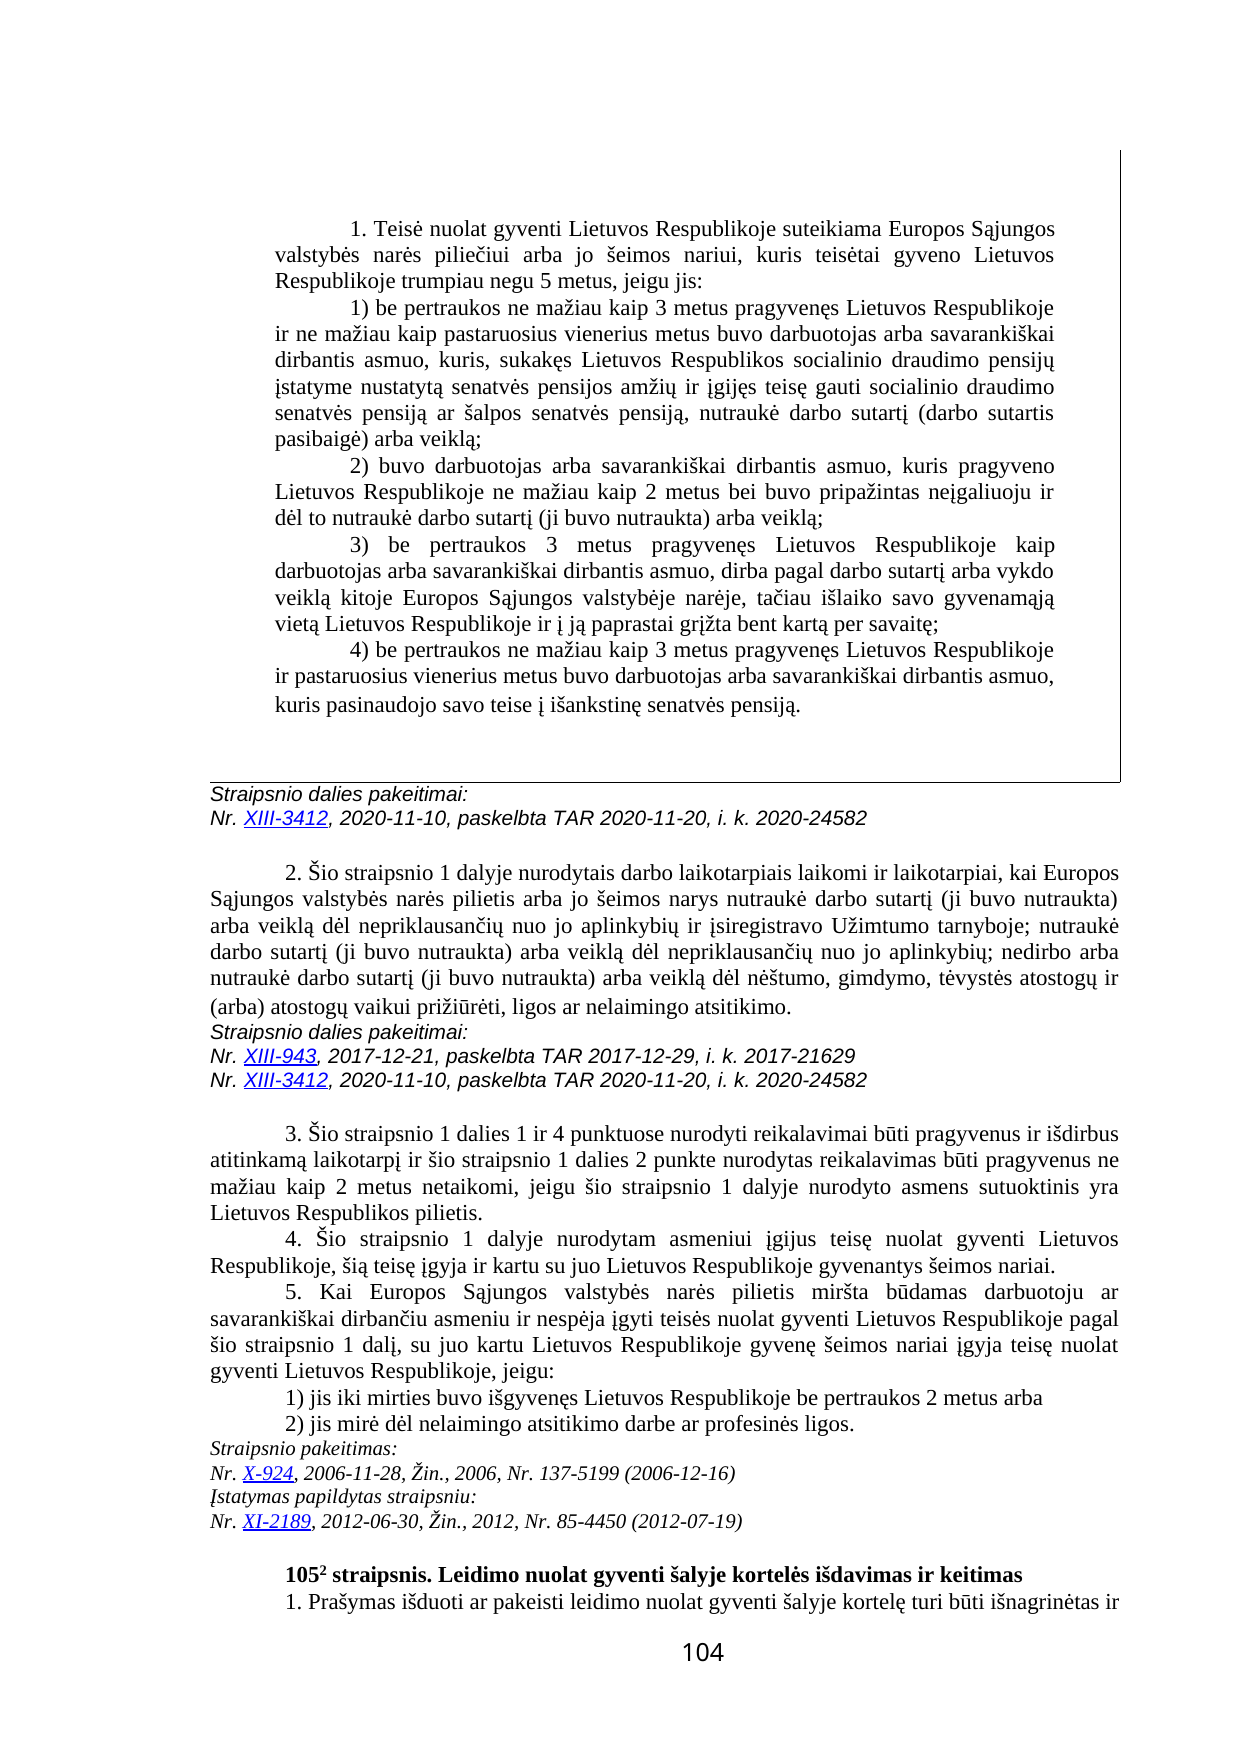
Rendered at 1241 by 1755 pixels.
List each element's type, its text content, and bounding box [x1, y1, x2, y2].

text Nr. XI-2189, 2012-06-30, Žin., 2012, Nr. 85-4450 (2012-07-19) [210, 1508, 1120, 1533]
text Įstatymas papildytas straipsniu: [210, 1484, 1120, 1508]
text 4. Šio straipsnio 1 dalyje nurodytam asmeniui įgijus teisę nuolat gyventi Lietuvos Respublikoje, šią teisę įgyja ir kartu su juo Lietuvos Respublikoje gyvenantys šeimos nariai. [210, 1226, 1120, 1278]
text Straipsnio dalies pakeitimai: [210, 782, 1120, 806]
text Nr. X-924, 2006-11-28, Žin., 2006, Nr. 137-5199 (2006-12-16) [210, 1460, 1120, 1484]
text Nr. XIII-943, 2017-12-21, paskelbta TAR 2017-12-29, i. k. 2017-21629 [210, 1043, 1120, 1067]
text 1. Prašymas išduoti ar pakeisti leidimo nuolat gyventi šalyje kortelę turi būti išnagrinėtas ir [210, 1588, 1120, 1614]
text 2) jis mirė dėl nelaimingo atsitikimo darbe ar profesinės ligos. [210, 1410, 1120, 1436]
text 3. Šio straipsnio 1 dalies 1 ir 4 punktuose nurodyti reikalavimai būti pragyvenus ir išdirbus atitinkamą laikotarpį ir šio straipsnio 1 dalies 2 punkte nurodytas reikalavimas būti pragyvenus ne mažiau kaip 2 metus netaikomi, jeigu šio straipsnio 1 dalyje nurodyto asmens sutuoktinis yra Lietuvos Respublikos pilietis. [210, 1120, 1120, 1226]
text 1052 straipsnis. Leidimo nuolat gyventi šalyje kortelės išdavimas ir keitimas [210, 1561, 1120, 1588]
text 1. Teisė nuolat gyventi Lietuvos Respublikoje suteikiama Europos Sąjungos valstybės narės piliečiui arba jo šeimos nariui, kuris teisėtai gyveno Lietuvos Respublikoje trumpiau negu 5 metus, jeigu jis: [210, 150, 1120, 294]
text 2) buvo darbuotojas arba savarankiškai dirbantis asmuo, kuris pragyveno Lietuvos Respublikoje ne mažiau kaip 2 metus bei buvo pripažintas neįgaliuoju ir dėl to nutraukė darbo sutartį (ji buvo nutraukta) arba veiklą; [210, 452, 1120, 531]
text Straipsnio dalies pakeitimai: [210, 1019, 1120, 1043]
text Nr. XIII-3412, 2020-11-10, paskelbta TAR 2020-11-20, i. k. 2020-24582 [210, 806, 1120, 830]
text Straipsnio pakeitimas: [210, 1436, 1120, 1460]
text 2. Šio straipsnio 1 dalyje nurodytais darbo laikotarpiais laikomi ir laikotarpiai, kai Europos Sąjungos valstybės narės pilietis arba jo šeimos narys nutraukė darbo sutartį (ji buvo nutraukta) arba veiklą dėl nepriklausančių nuo jo aplinkybių ir įsiregistravo Užimtumo tarnyboje; nutraukė darbo sutartį (ji buvo nutraukta) arba veiklą dėl nepriklausančių nuo jo aplinkybių; nedirbo arba nutraukė darbo sutartį (ji buvo nutraukta) arba veiklą dėl nėštumo, gimdymo, tėvystės atostogų ir (arba) atostogų vaikui prižiūrėti, ligos ar nelaimingo atsitikimo. [210, 859, 1120, 1019]
text 1) jis iki mirties buvo išgyvenęs Lietuvos Respublikoje be pertraukos 2 metus arba [210, 1384, 1120, 1410]
text 1) be pertraukos ne mažiau kaip 3 metus pragyvenęs Lietuvos Respublikoje ir ne mažiau kaip pastaruosius vienerius metus buvo darbuotojas arba savarankiškai dirbantis asmuo, kuris, sukakęs Lietuvos Respublikos socialinio draudimo pensijų įstatyme nustatytą senatvės pensijos amžių ir įgijęs teisę gauti socialinio draudimo senatvės pensiją ar šalpos senatvės pensiją, nutraukė darbo sutartį (darbo sutartis pasibaigė) arba veiklą; [210, 294, 1120, 452]
text 5. Kai Europos Sąjungos valstybės narės pilietis miršta būdamas darbuotoju ar savarankiškai dirbančiu asmeniu ir nespėja įgyti teisės nuolat gyventi Lietuvos Respublikoje pagal šio straipsnio 1 dalį, su juo kartu Lietuvos Respublikoje gyvenę šeimos nariai įgyja teisę nuolat gyventi Lietuvos Respublikoje, jeigu: [210, 1278, 1120, 1384]
text 3) be pertraukos 3 metus pragyvenęs Lietuvos Respublikoje kaip darbuotojas arba savarankiškai dirbantis asmuo, dirba pagal darbo sutartį arba vykdo veiklą kitoje Europos Sąjungos valstybėje narėje, tačiau išlaiko savo gyvenamąją vietą Lietuvos Respublikoje ir į ją paprastai grįžta bent kartą per savaitę; [210, 531, 1120, 636]
text Nr. XIII-3412, 2020-11-10, paskelbta TAR 2020-11-20, i. k. 2020-24582 [210, 1067, 1120, 1091]
text 4) be pertraukos ne mažiau kaip 3 metus pragyvenęs Lietuvos Respublikoje ir pastaruosius vienerius metus buvo darbuotojas arba savarankiškai dirbantis asmuo, kuris pasinaudojo savo teise į išankstinę senatvės pensiją. [210, 636, 1120, 782]
